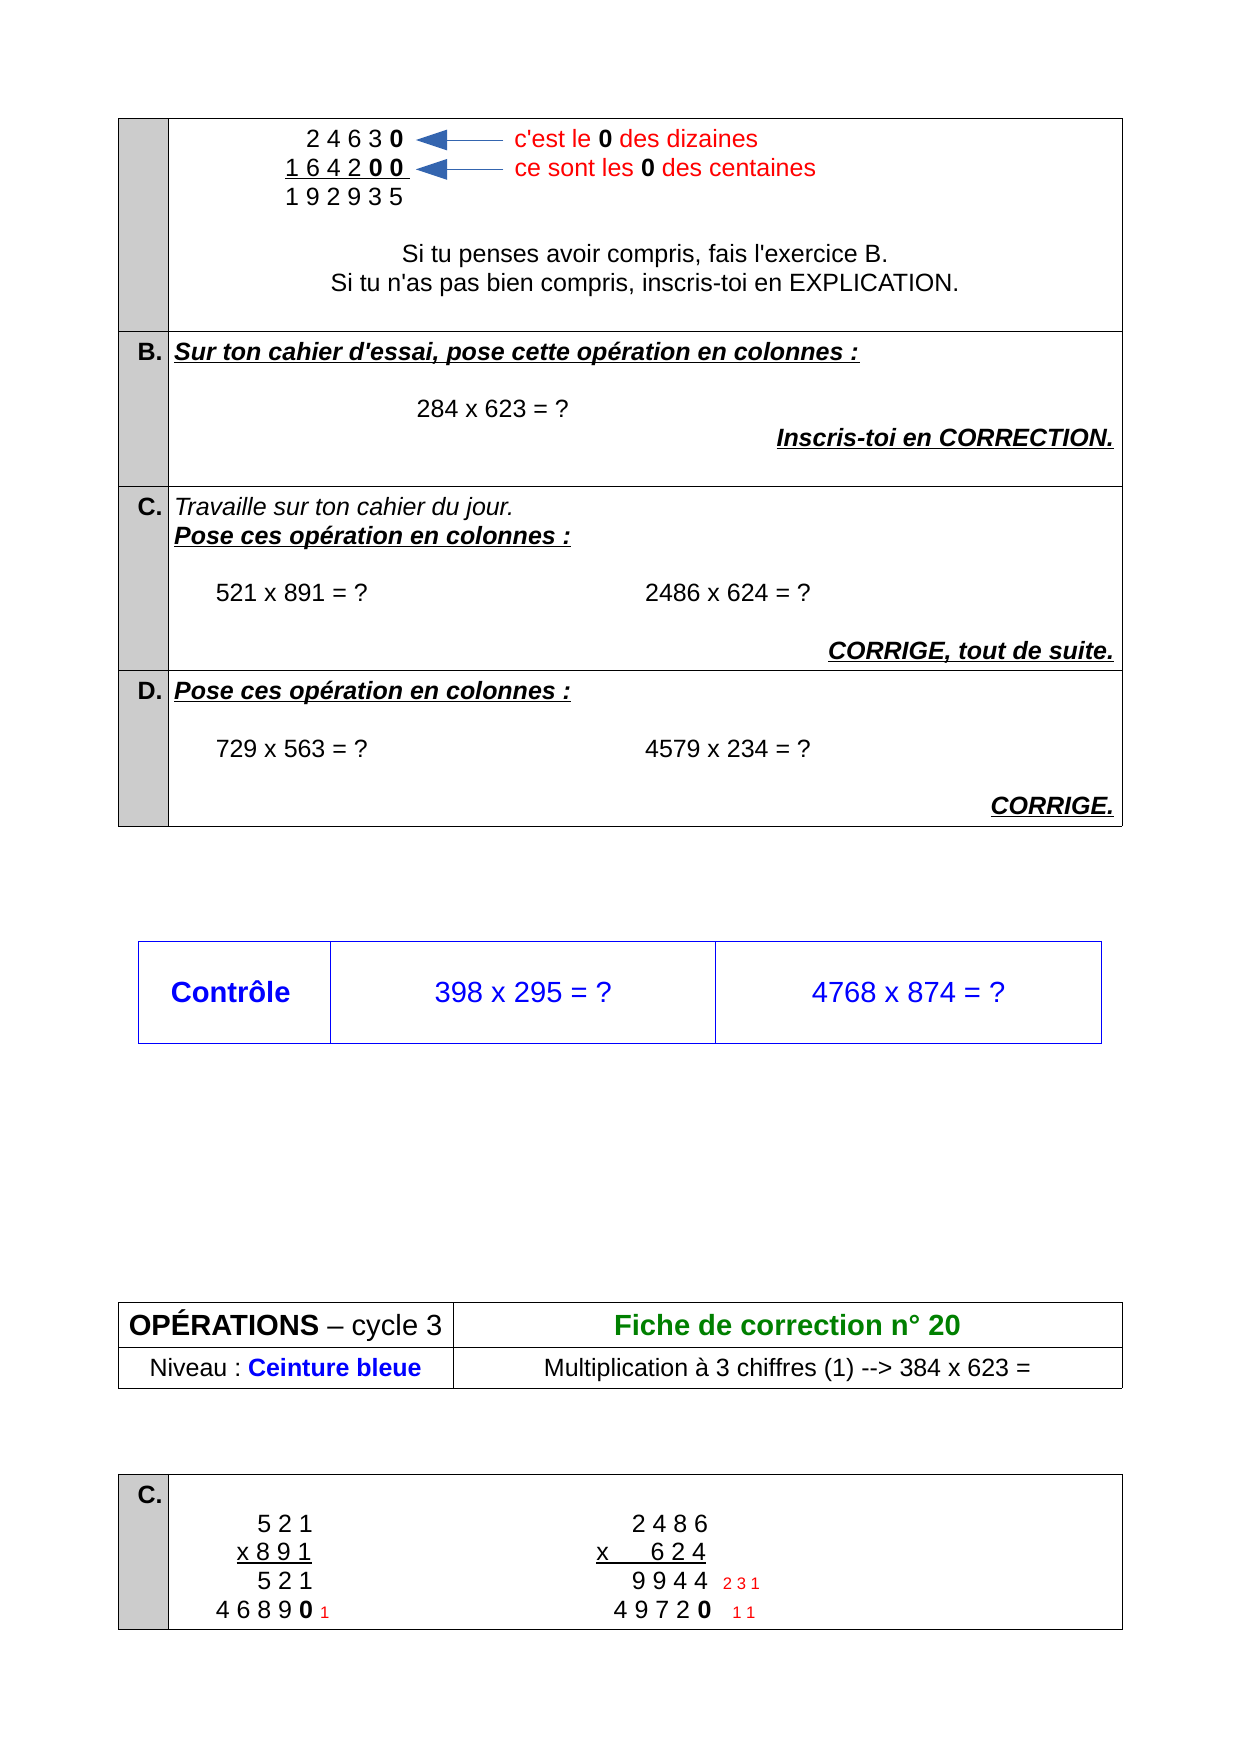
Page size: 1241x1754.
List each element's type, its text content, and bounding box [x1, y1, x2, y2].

table_header 4768 x 874 = ? [716, 942, 1101, 1042]
table_cell Niveau : Ceinture bleue [119, 1348, 453, 1388]
table_header opérations – cycle 3 [119, 1303, 453, 1347]
table_header 398 x 295 = ? [331, 942, 715, 1042]
table_header 2 4 6 3 0 c'est le 0 des dizaines 1 6 4 2 0 0 ce sont les 0 des centaines 1 9 2 9 3 5 Si tu penses avoir compris, fais l'exercice B. Si tu n'as pas bien compris, inscris-toi en EXPLICATION. [169, 119, 1122, 331]
table_header Fiche de correction n° 20 [454, 1303, 1122, 1347]
table_cell B. [119, 332, 168, 486]
table_cell Sur ton cahier d'essai, pose cette opération en colonnes : 284 x 623 = ? Inscris-toi en CORRECTION. [169, 332, 1122, 486]
table_header 5 2 1 2 4 8 6 x 8 9 1 x 6 2 4 5 2 1 9 9 4 4 2 3 1 4 6 8 9 0 1 4 9 7 2 0 1 1 [169, 1475, 1122, 1629]
table_header C. [119, 1475, 168, 1629]
table_header [119, 119, 168, 331]
table_cell D. [119, 671, 168, 826]
table_cell Pose ces opération en colonnes : 729 x 563 = ? 4579 x 234 = ? CORRIGE. [169, 671, 1122, 826]
table_cell Multiplication à 3 chiffres (1) --> 384 x 623 = [454, 1348, 1122, 1388]
table_header Contrôle [139, 942, 330, 1042]
table_cell Travaille sur ton cahier du jour. Pose ces opération en colonnes : 521 x 891 = ? 2486 x 624 = ? CORRIGE, tout de suite. [169, 487, 1122, 670]
table_cell C. [119, 487, 168, 670]
